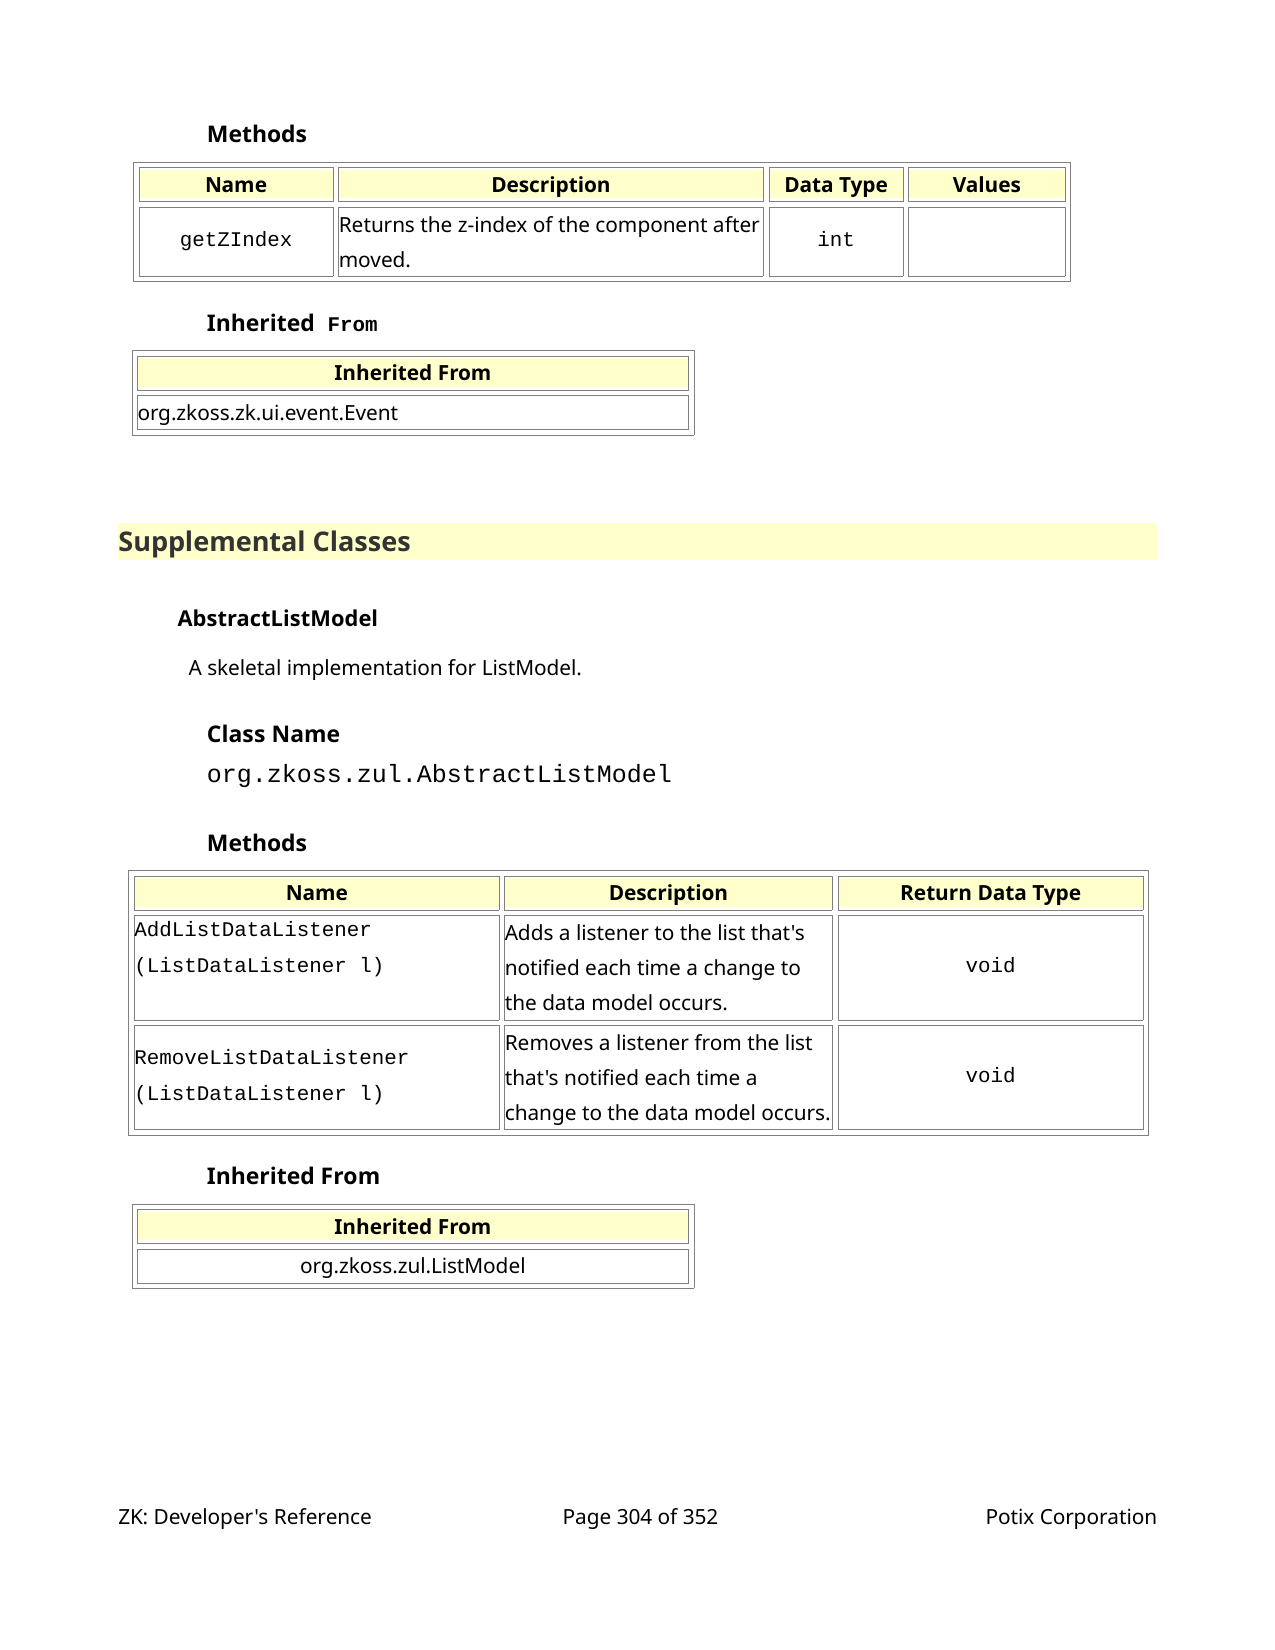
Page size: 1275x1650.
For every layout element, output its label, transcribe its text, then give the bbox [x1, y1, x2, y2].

table_cell Returns the z-index of the component after moved. [336, 201, 766, 276]
table_cell Removes a listener from the list that's notified each time a change to the data model occurs. [502, 1020, 835, 1129]
table_cell void [835, 1020, 1146, 1129]
subtitle Methods [207, 826, 1157, 858]
subtitle Supplemental Classes [118, 523, 1157, 560]
table_header Data Type [766, 163, 906, 201]
table_cell AddListDataListener (ListDataListener l) [131, 910, 502, 1019]
table_header Values [906, 163, 1068, 201]
table_cell [906, 201, 1068, 276]
table_header Description [336, 163, 766, 201]
table_cell org.zkoss.zul.ListModel [134, 1243, 691, 1282]
table_cell getZIndex [136, 201, 336, 276]
table_cell RemoveListDataListener (ListDataListener l) [131, 1020, 502, 1129]
table_cell Adds a listener to the list that's notified each time a change to the data model occurs. [502, 910, 835, 1019]
table_header Description [502, 871, 835, 909]
table_header Inherited From [134, 1205, 691, 1243]
table_header Name [131, 871, 502, 909]
table_header Return Data Type [835, 871, 1146, 909]
subtitle Inherited From [207, 306, 1157, 338]
table_cell org.zkoss.zk.ui.event.Event [134, 390, 691, 429]
subtitle Inherited From [207, 1160, 1157, 1191]
subtitle Class Name [207, 718, 1157, 749]
subtitle AbstractListModel [177, 602, 1157, 632]
table_cell int [766, 201, 906, 276]
subtitle Methods [207, 118, 1157, 149]
table_header Inherited From [134, 351, 691, 390]
table_header Name [136, 163, 336, 201]
table_cell [909, 208, 1065, 276]
table_cell void [835, 910, 1146, 1019]
text org.zkoss.zul.AbstractListModel [207, 762, 1157, 790]
text A skeletal implementation for ListModel. [177, 653, 1157, 681]
